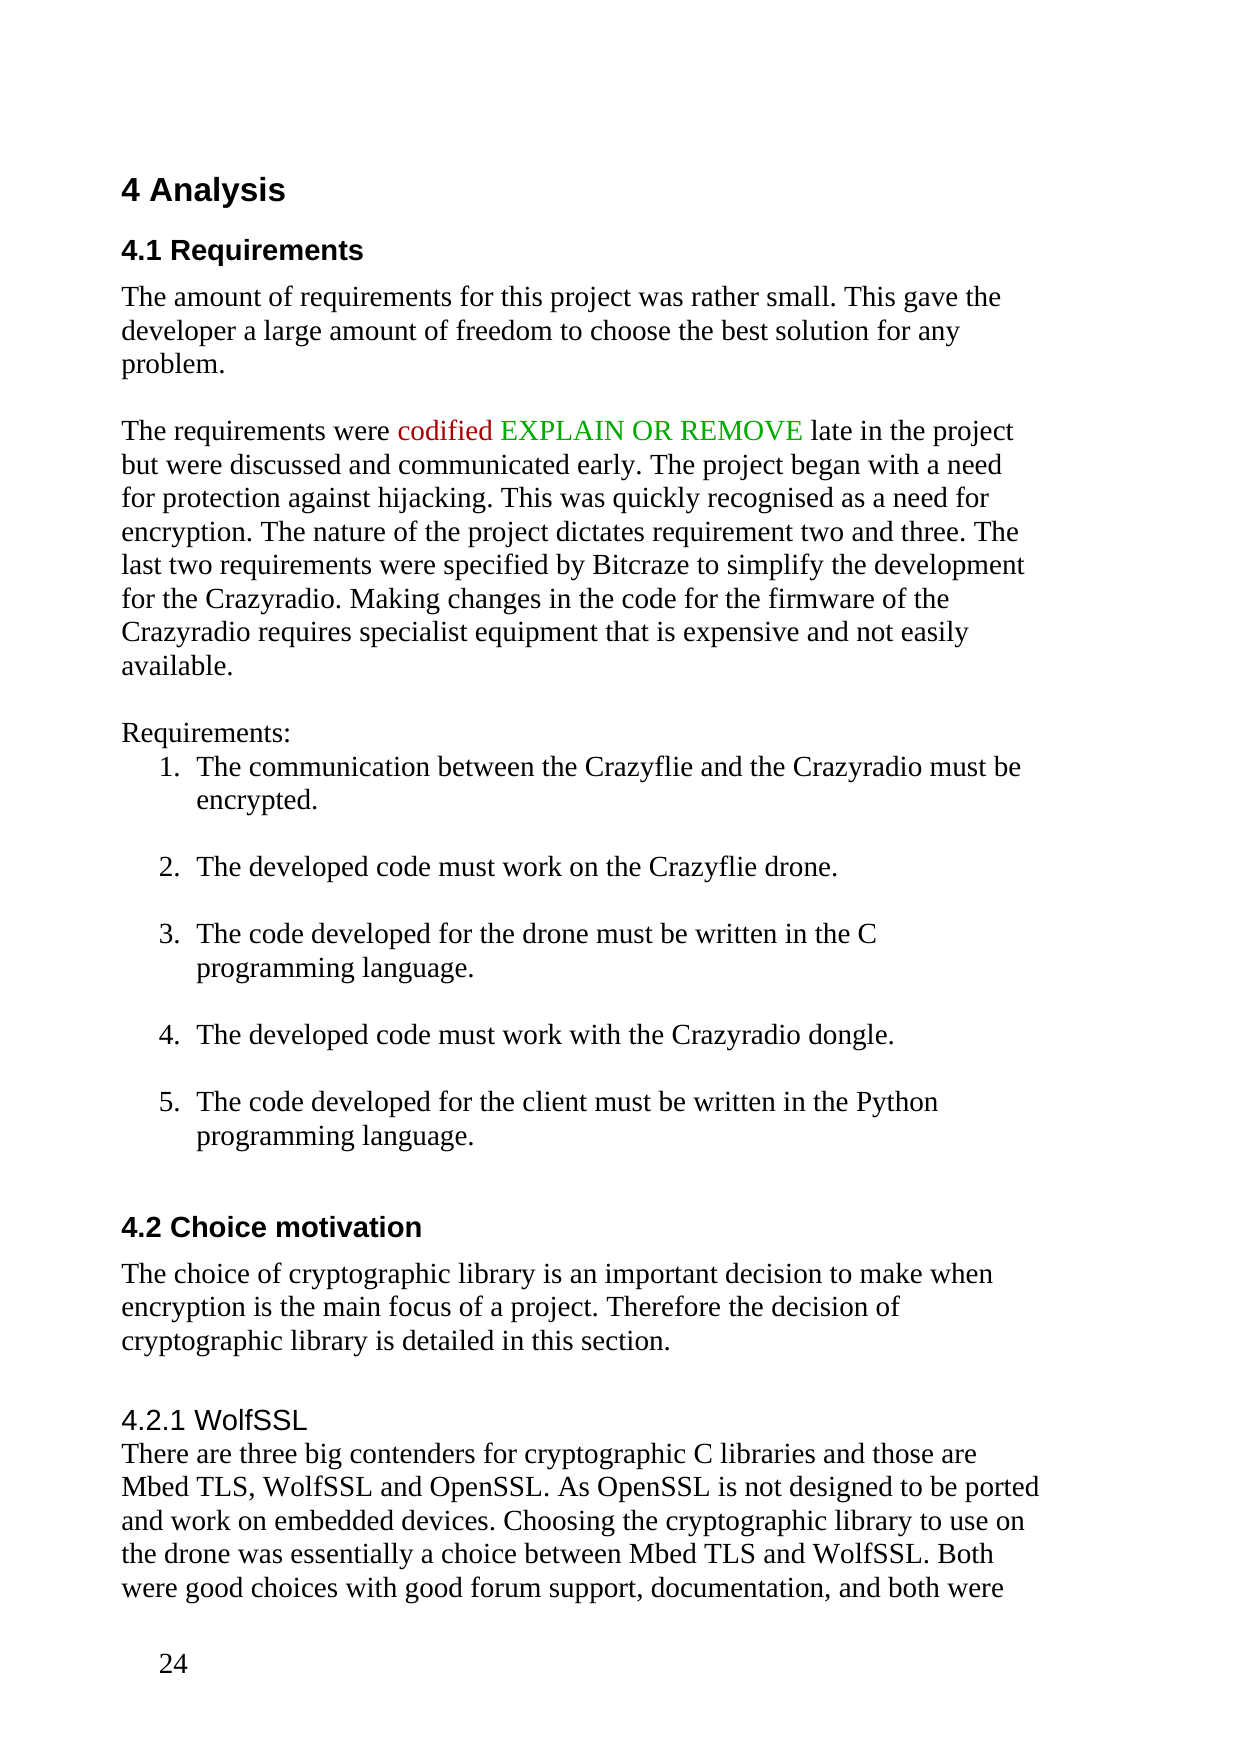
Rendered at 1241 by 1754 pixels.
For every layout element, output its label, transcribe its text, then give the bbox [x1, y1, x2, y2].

subtitle WolfSSL [121, 1402, 1042, 1436]
text The requirements were codified EXPLAIN OR REMOVE late in the project but were discussed and communicated early. The project began with a need for protection against hijacking. This was quickly recognised as a need for encryption. The nature of the project dictates requirement two and three. The last two requirements were specified by Bitcraze to simplify the development for the Crazyradio. Making changes in the code for the firmware of the Crazyradio requires specialist equipment that is expensive and not easily available. [121, 413, 1042, 682]
subtitle Analysis [121, 170, 1042, 208]
list The code developed for the drone must be written in the C programming language. [158, 916, 1042, 983]
text There are three big contenders for cryptographic C libraries and those are Mbed TLS, WolfSSL and OpenSSL. As OpenSSL is not designed to be ported and work on embedded devices. Choosing the cryptographic library to use on the drone was essentially a choice between Mbed TLS and WolfSSL. Both were good choices with good forum support, documentation, and both were [121, 1436, 1042, 1604]
subtitle Requirements [121, 233, 1042, 267]
subtitle Choice motivation [121, 1210, 1042, 1243]
text The choice of cryptographic library is an important decision to make when encryption is the main focus of a project. Therefore the decision of cryptographic library is detailed in this section. [121, 1256, 1042, 1356]
text Requirements: [121, 715, 1042, 749]
list The developed code must work with the Crazyradio dongle. [158, 1017, 1042, 1051]
list The code developed for the client must be written in the Python programming language. [158, 1084, 1042, 1151]
text The amount of requirements for this project was rather small. This gave the developer a large amount of freedom to choose the best solution for any problem. [121, 279, 1042, 380]
list The developed code must work on the Crazyflie drone. [158, 849, 1042, 883]
list The communication between the Crazyflie and the Crazyradio must be encrypted. [158, 749, 1042, 816]
